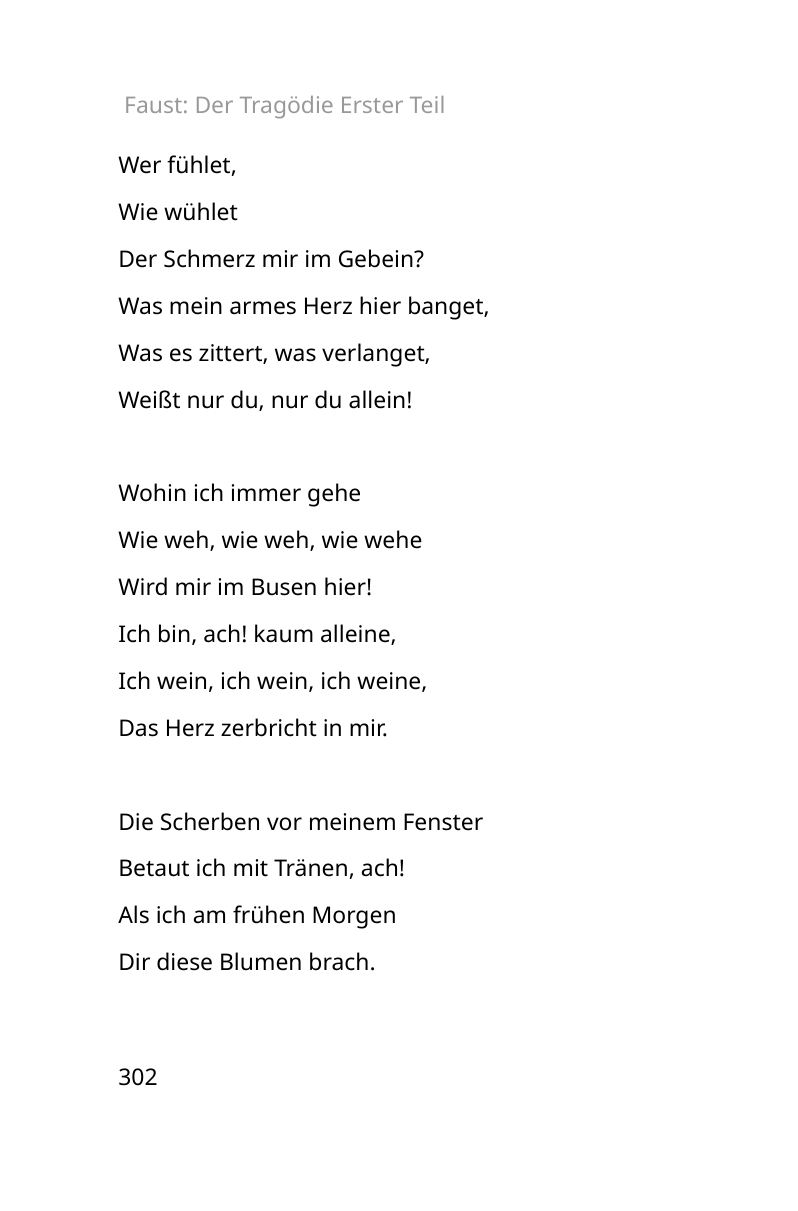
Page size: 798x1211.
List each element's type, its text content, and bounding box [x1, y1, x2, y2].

text Wer fühlet, Wie wühlet Der Schmerz mir im Gebein? Was mein armes Herz hier banget, Was es zittert, was verlanget, Weißt nur du, nur du allein! [118, 149, 679, 415]
text Die Scherben vor meinem Fenster Betaut ich mit Tränen, ach! Als ich am frühen Morgen Dir diese Blumen brach. [118, 776, 679, 977]
text Wohin ich immer gehe Wie weh, wie weh, wie wehe Wird mir im Busen hier! Ich bin, ach! kaum alleine, Ich wein, ich wein, ich weine, Das Herz zerbricht in mir. [118, 448, 679, 743]
